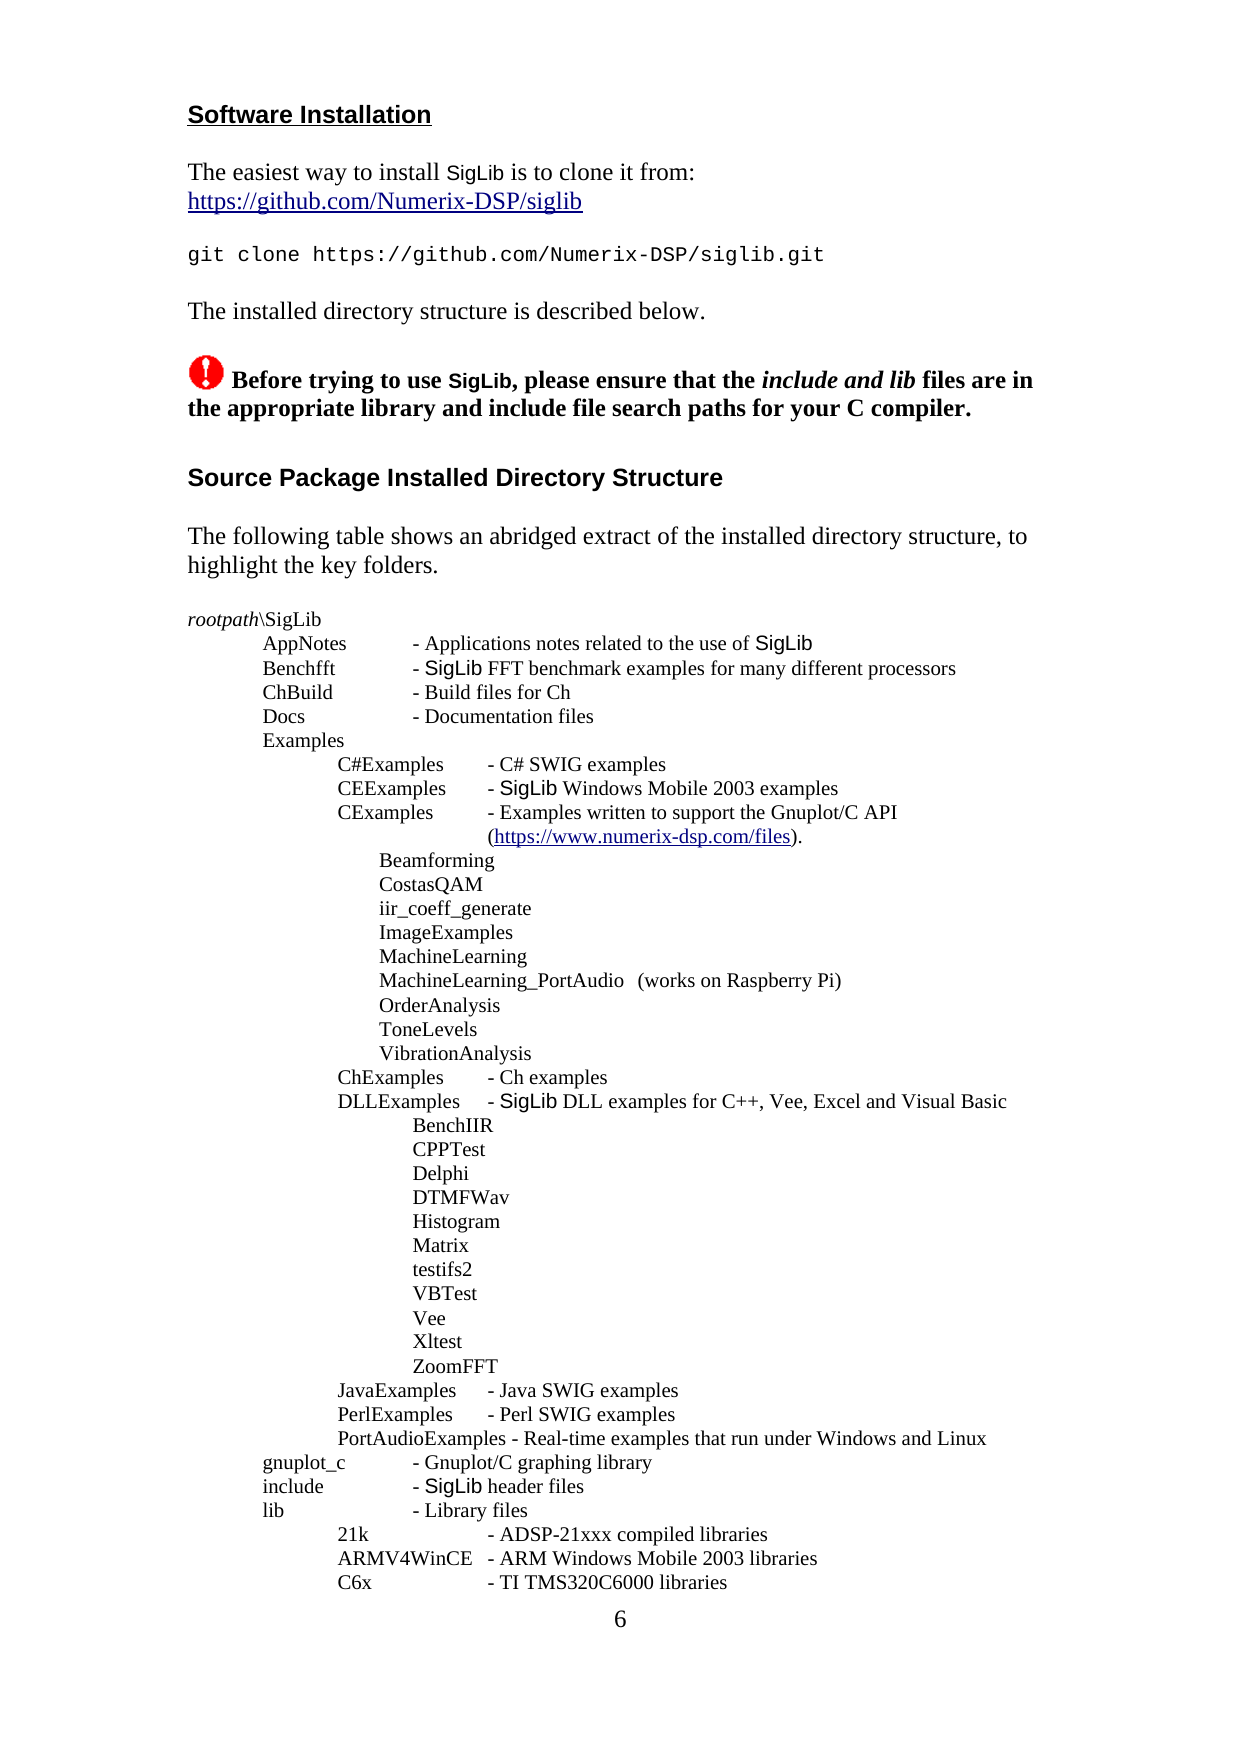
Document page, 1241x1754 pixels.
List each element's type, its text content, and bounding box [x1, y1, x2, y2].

text Xltest [187, 1329, 1053, 1353]
text ARMV4WinCE - ARM Windows Mobile 2003 libraries [187, 1546, 1053, 1570]
text MachineLearning [337, 944, 1053, 968]
text Before trying to use SigLib, please ensure that the include and lib files are in the appropriate library and include file search paths for your C compiler. [187, 354, 1053, 422]
text Vee [187, 1305, 1053, 1329]
text gnuplot_c - Gnuplot/C graphing library [262, 1450, 1053, 1474]
text Beamforming [337, 848, 1053, 872]
text ChBuild - Build files for Ch [187, 679, 1053, 704]
text C6x - TI TMS320C6000 libraries [187, 1570, 1053, 1594]
text PortAudioExamples - Real-time examples that run under Windows and Linux [262, 1426, 1053, 1450]
text lib - Library files [187, 1498, 1053, 1522]
text include - SigLib header files [187, 1474, 1053, 1498]
text ZoomFFT [187, 1353, 1053, 1378]
subtitle Source Package Installed Directory Structure [187, 463, 1053, 492]
text ImageExamples [337, 920, 1053, 944]
text CExamples - Examples written to support the Gnuplot/C API (https://www.numerix-dsp.com/files). [337, 800, 1053, 848]
text CPPTest [187, 1137, 1053, 1161]
subtitle Software Installation [187, 100, 1053, 129]
text 21k - ADSP-21xxx compiled libraries [187, 1522, 1053, 1546]
text C#Examples - C# SWIG examples [262, 752, 1053, 776]
text iir_coeff_generate [337, 896, 1053, 920]
text CEExamples - SigLib Windows Mobile 2003 examples [187, 776, 1053, 800]
text Benchfft - SigLib FFT benchmark examples for many different processors [187, 655, 1053, 679]
text Histogram [187, 1209, 1053, 1233]
text VBTest [187, 1281, 1053, 1305]
text The installed directory structure is described below. [187, 296, 1053, 325]
text Docs - Documentation files [187, 704, 1053, 728]
text The easiest way to install SigLib is to clone it from: https://github.com/Numerix-DSP/siglib [187, 157, 1053, 215]
text MachineLearning_PortAudio (works on Raspberry Pi) [337, 968, 1053, 992]
text DLLExamples - SigLib DLL examples for C++, Vee, Excel and Visual Basic [187, 1089, 1053, 1113]
text DTMFWav [187, 1185, 1053, 1209]
text Delphi [187, 1161, 1053, 1185]
text BenchIIR [187, 1113, 1053, 1137]
text ChExamples - Ch examples [262, 1065, 1053, 1089]
text Matrix [187, 1233, 1053, 1257]
text JavaExamples - Java SWIG examples [262, 1378, 1053, 1402]
text CostasQAM [337, 872, 1053, 896]
text OrderAnalysis [337, 992, 1053, 1017]
text Examples [187, 728, 1053, 752]
text git clone https://github.com/Numerix-DSP/siglib.git [187, 244, 1053, 267]
text VibrationAnalysis [337, 1041, 1053, 1065]
text rootpath\SigLib [187, 607, 1053, 631]
text PerlExamples - Perl SWIG examples [262, 1402, 1053, 1426]
text testifs2 [187, 1257, 1053, 1281]
text AppNotes - Applications notes related to the use of SigLib [187, 631, 1053, 655]
text The following table shows an abridged extract of the installed directory structure, to highlight the key folders. [187, 521, 1053, 578]
text ToneLevels [337, 1017, 1053, 1041]
